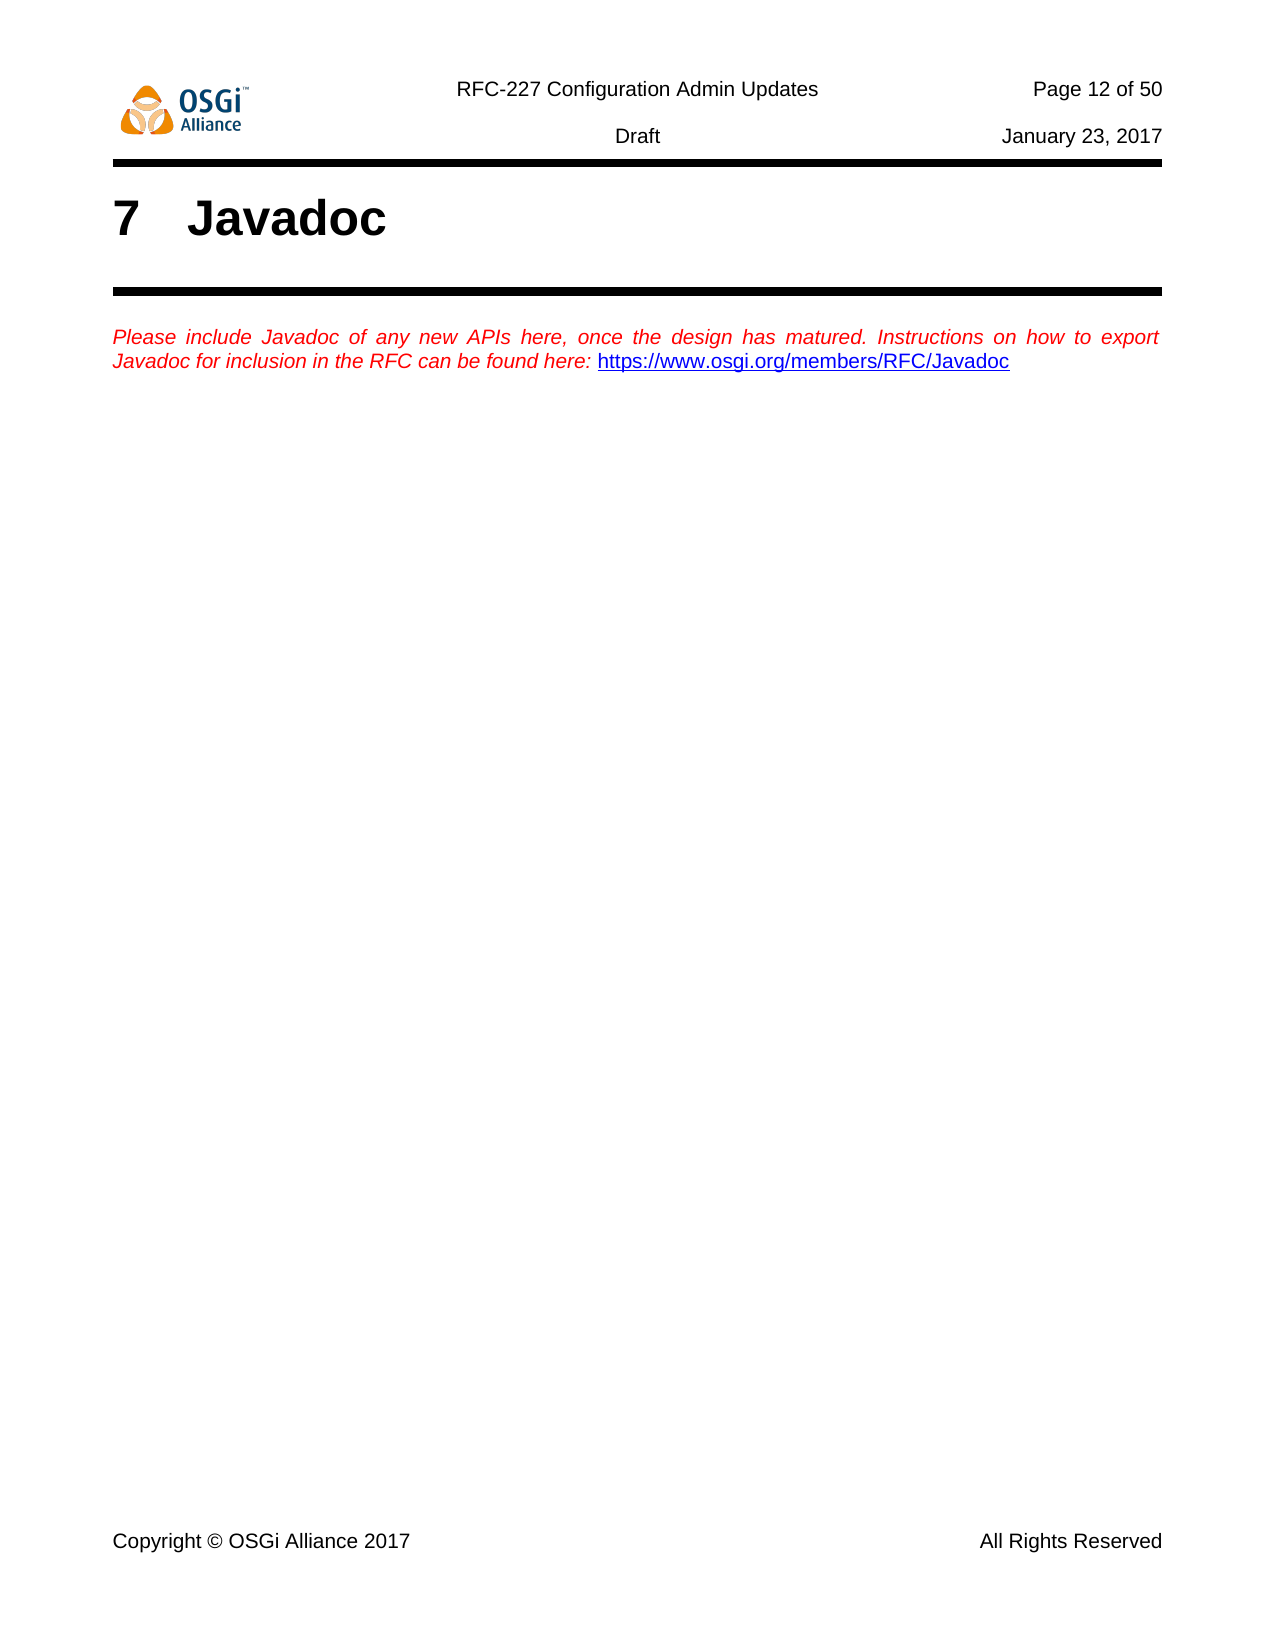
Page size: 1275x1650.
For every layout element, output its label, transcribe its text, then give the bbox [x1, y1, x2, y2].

picture [113, 78, 257, 142]
subtitle Javadoc [112, 160, 1162, 296]
text Please include Javadoc of any new APIs here, once the design has matured. Instructions on how to export Javadoc for inclusion in the RFC can be found here: https://www.osgi.org/members/RFC/Javadoc [112, 325, 1162, 373]
